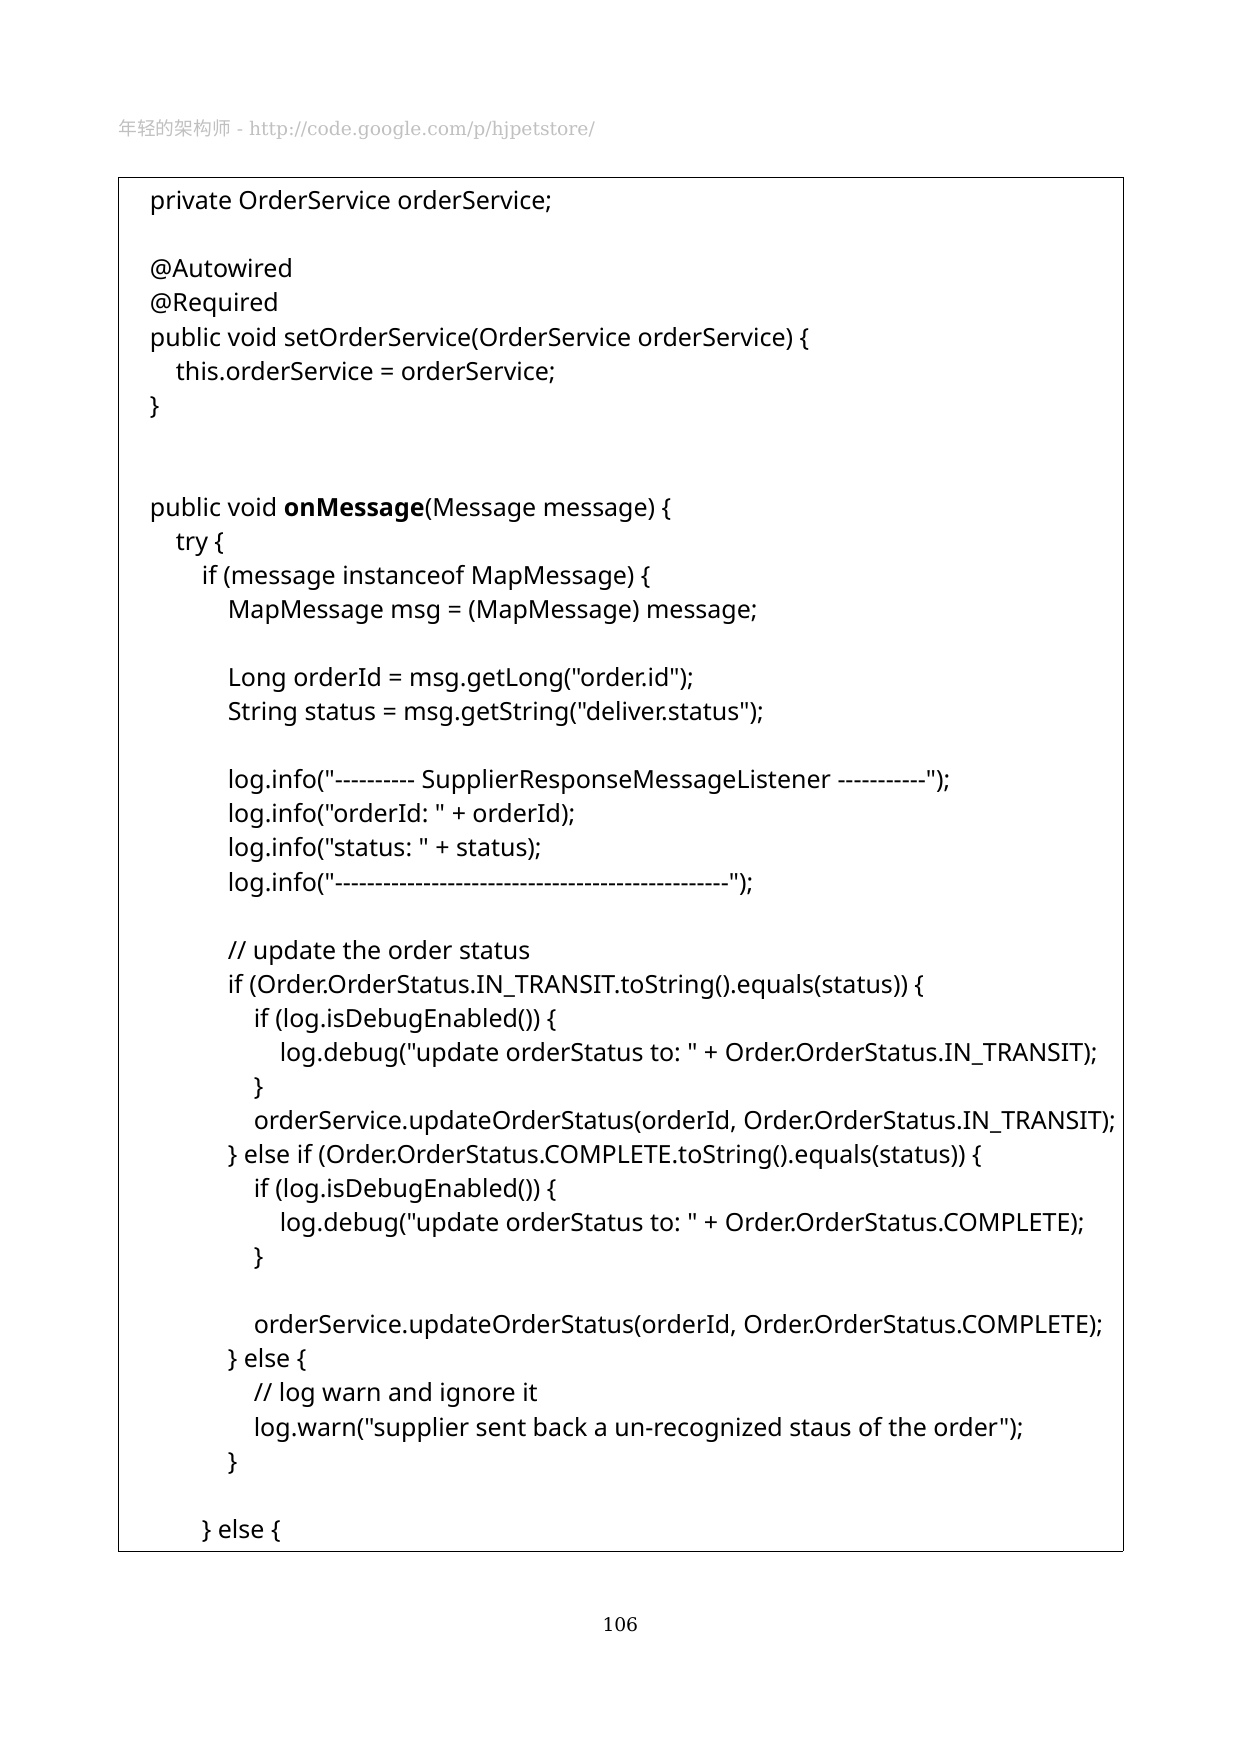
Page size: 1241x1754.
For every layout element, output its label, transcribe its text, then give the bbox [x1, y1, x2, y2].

table_cell private OrderService orderService; @Autowired @Required public void setOrderService(OrderService orderService) { this.orderService = orderService; } public void onMessage(Message message) { try { if (message instanceof MapMessage) { MapMessage msg = (MapMessage) message; Long orderId = msg.getLong("order.id"); String status = msg.getString("deliver.status"); log.info("---------- SupplierResponseMessageListener -----------"); log.info("orderId: " + orderId); log.info("status: " + status); log.info("-------------------------------------------------"); // update the order status if (Order.OrderStatus.IN_TRANSIT.toString().equals(status)) { if (log.isDebugEnabled()) { log.debug("update orderStatus to: " + Order.OrderStatus.IN_TRANSIT); } orderService.updateOrderStatus(orderId, Order.OrderStatus.IN_TRANSIT); } else if (Order.OrderStatus.COMPLETE.toString().equals(status)) { if (log.isDebugEnabled()) { log.debug("update orderStatus to: " + Order.OrderStatus.COMPLETE); } orderService.updateOrderStatus(orderId, Order.OrderStatus.COMPLETE); } else { // log warn and ignore it log.warn("supplier sent back a un-recognized staus of the order"); } } else { [119, 178, 1123, 1551]
